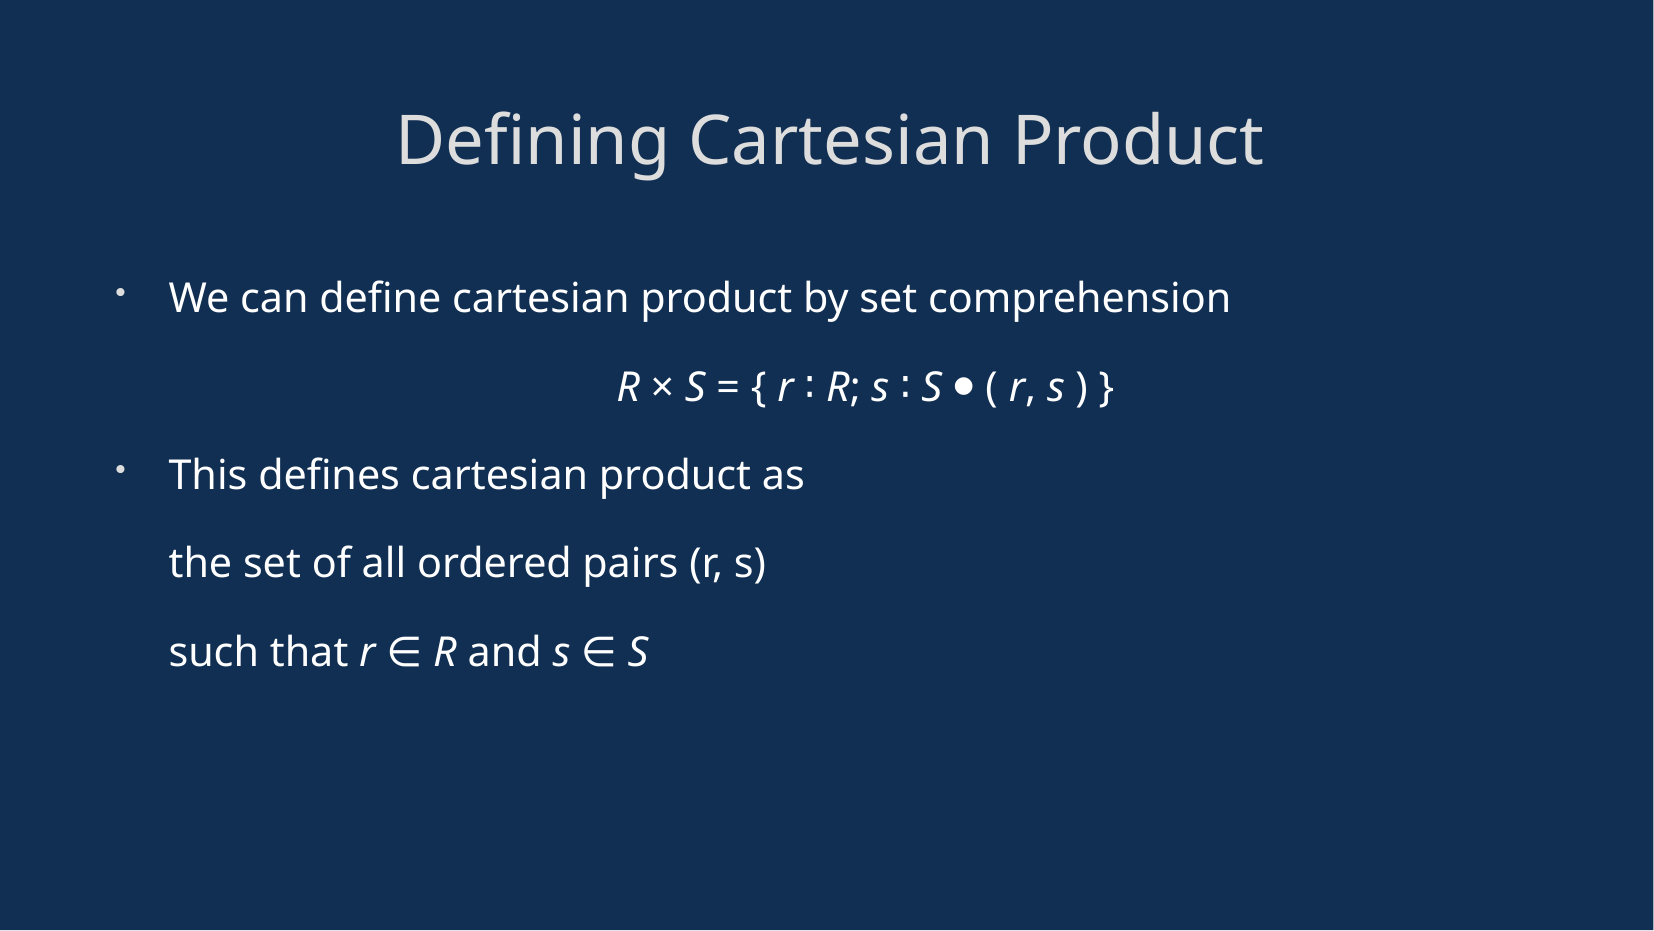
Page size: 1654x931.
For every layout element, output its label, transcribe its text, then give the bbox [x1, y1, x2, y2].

list We can define cartesian product by set comprehension R × S = { r ∶ R; s ∶ S ⦁ ( r, s ) } This defines cartesian product as the set of all ordered pairs (r, s) such that r ∈ R and s ∈ S [97, 268, 1563, 806]
title Defining Cartesian Product [97, 96, 1563, 180]
